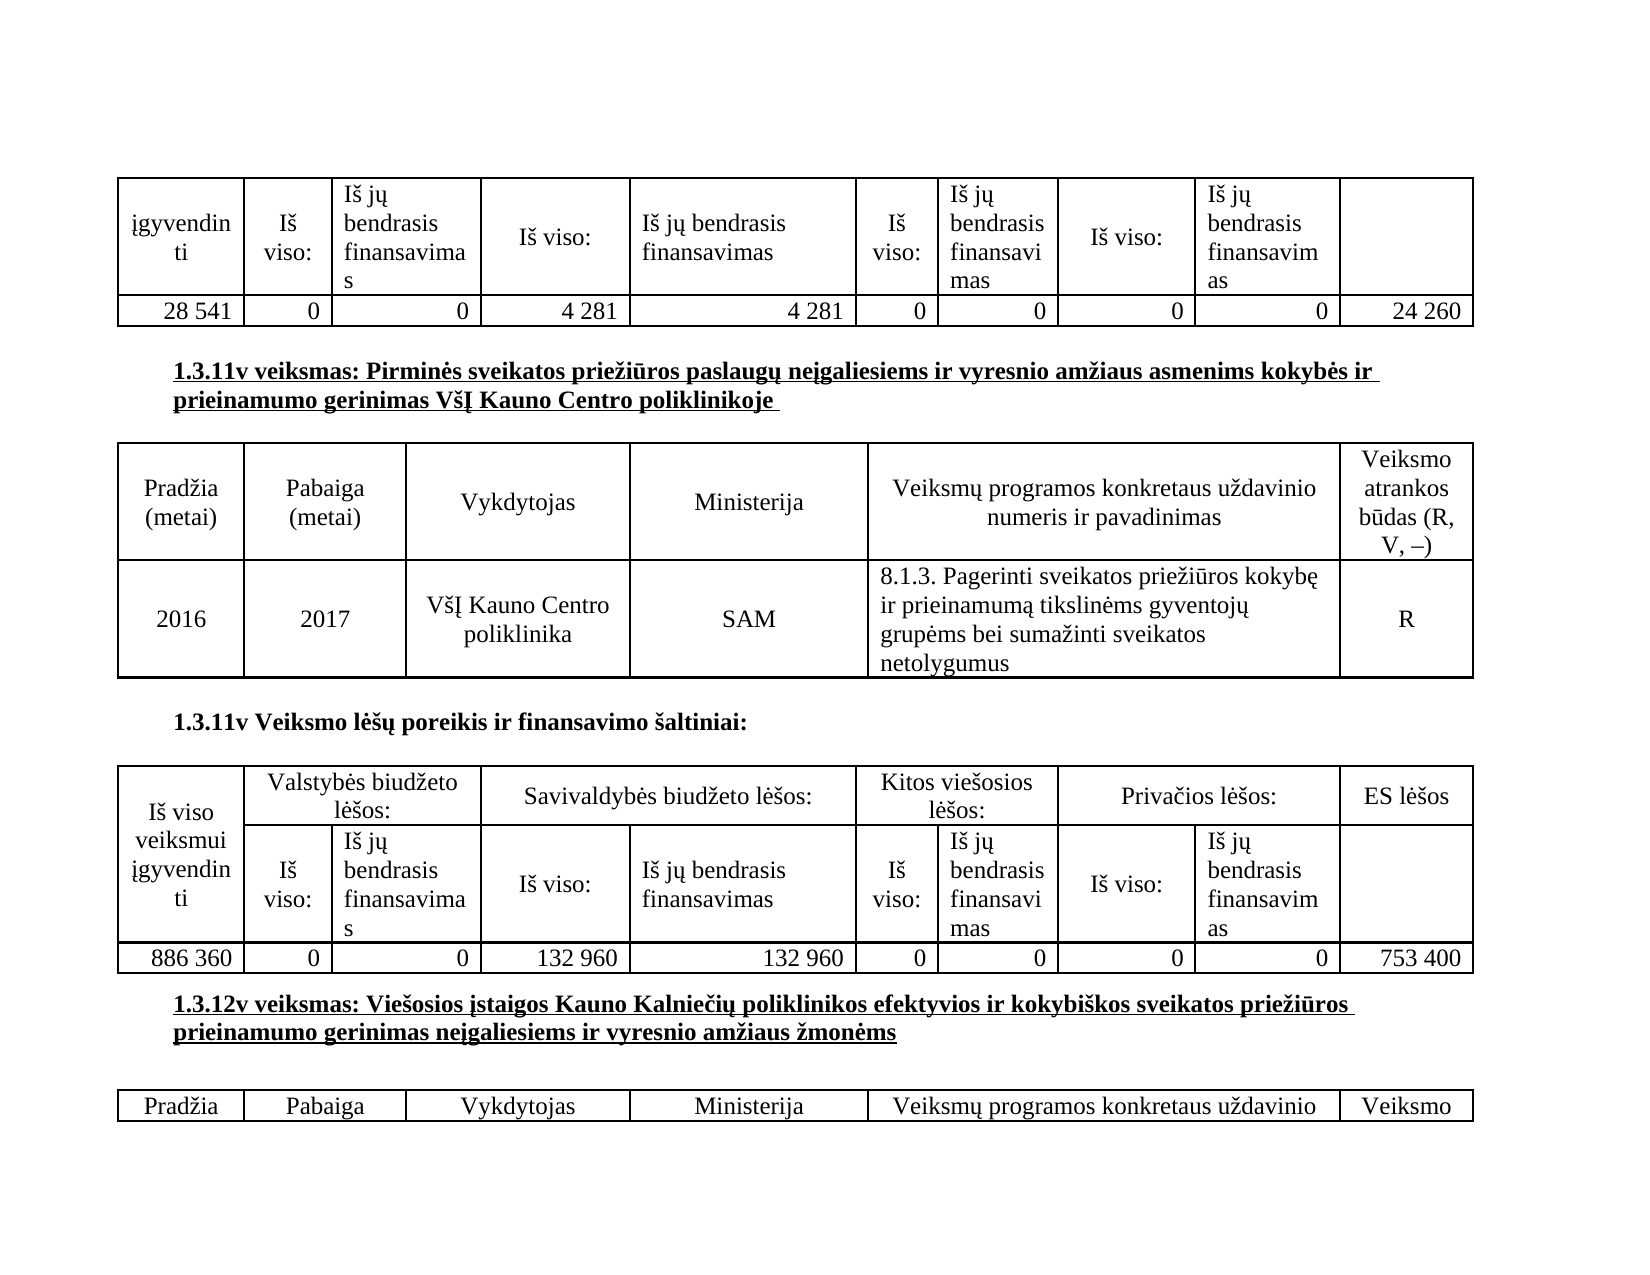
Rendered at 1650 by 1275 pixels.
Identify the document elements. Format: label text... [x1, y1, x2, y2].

table_cell [1058, 679, 1195, 707]
table_cell [856, 736, 938, 765]
table_cell [657, 414, 856, 442]
table_cell [332, 1061, 406, 1089]
table_cell Pradžia (metai) [119, 444, 243, 559]
table_cell Iš viso: [1059, 179, 1194, 294]
table_cell [161, 1061, 244, 1089]
table_cell 132 960 [482, 944, 629, 972]
table_cell [657, 679, 856, 707]
table_cell [244, 414, 332, 442]
table_cell Iš jų bendrasis finansavimas [333, 826, 480, 941]
table_cell [161, 679, 244, 707]
table_cell 0 [1196, 944, 1339, 972]
table_cell Iš viso: [245, 179, 331, 294]
table_cell Vykdytojas [407, 444, 629, 559]
table_cell [406, 414, 481, 442]
table_cell Pabaiga [245, 1091, 405, 1120]
table_cell [406, 736, 481, 765]
table_cell [1334, 736, 1473, 765]
table_cell 132 960 [631, 944, 855, 972]
table_cell [1058, 736, 1195, 765]
table_cell [630, 1061, 657, 1089]
table_cell [979, 414, 1058, 442]
table_cell [332, 414, 406, 442]
table_cell [481, 1061, 629, 1089]
table_cell Vykdytojas [407, 1091, 629, 1120]
table_cell [406, 1061, 481, 1089]
table_cell [1195, 736, 1222, 765]
table_cell [1222, 414, 1333, 442]
table_cell [979, 736, 1058, 765]
table_cell [1195, 679, 1222, 707]
table_cell Iš viso veiksmui įgyvendinti [119, 767, 243, 941]
table_cell ES lėšos [1341, 767, 1472, 824]
table_cell [1334, 1061, 1473, 1089]
table_cell Iš jų bendrasis finansavimas [631, 826, 855, 941]
table_cell [332, 736, 406, 765]
table_cell 2016 [119, 561, 243, 676]
table_cell SAM [631, 561, 867, 676]
table_cell Savivaldybės biudžeto lėšos: [482, 767, 855, 824]
table_cell 0 [245, 944, 331, 972]
table_cell 0 [939, 944, 1057, 972]
table_cell [118, 707, 161, 736]
table_cell [1334, 679, 1473, 707]
table_cell VšĮ Kauno Centro poliklinika [407, 561, 629, 676]
table_cell [1341, 826, 1472, 941]
table_cell Iš jų bendrasis finansavimas [333, 179, 480, 294]
table_cell Veiksmo atrankos būdas (R, V, –) [1341, 444, 1472, 559]
table_cell [118, 414, 161, 442]
table_cell Pabaiga (metai) [245, 444, 405, 559]
table_cell [1058, 414, 1195, 442]
table_cell [161, 414, 244, 442]
table_cell [1341, 179, 1472, 294]
table_cell Iš viso: [1059, 826, 1194, 941]
table_cell [332, 679, 406, 707]
table_cell 753 400 [1341, 944, 1472, 972]
table_cell 0 [1059, 296, 1194, 325]
table_cell Iš viso: [245, 826, 331, 941]
table_cell Ministerija [631, 1091, 867, 1120]
table_cell Privačios lėšos: [1059, 767, 1339, 824]
table_cell 0 [333, 296, 480, 325]
table_cell Veiksmų programos konkretaus uždavinio [869, 1091, 1339, 1120]
table_cell [118, 327, 1473, 356]
table_cell [1195, 414, 1222, 442]
table_cell [118, 356, 161, 413]
table_cell [979, 679, 1058, 707]
table_cell 2017 [245, 561, 405, 676]
table_cell [630, 679, 657, 707]
table_cell 1.3.11v veiksmas: Pirminės sveikatos priežiūros paslaugų neįgaliesiems ir vyresnio amžiaus asmenims kokybės ir prieinamumo gerinimas VšĮ Kauno Centro poliklinikoje [161, 356, 1473, 413]
table_cell Iš viso: [482, 179, 629, 294]
table_cell 0 [1196, 296, 1339, 325]
table_cell [938, 414, 979, 442]
table_cell [1340, 707, 1473, 736]
table_cell [1222, 736, 1333, 765]
table_cell [938, 736, 979, 765]
table_cell Iš jų bendrasis finansavimas [939, 179, 1057, 294]
table_cell Iš jų bendrasis finansavimas [631, 179, 855, 294]
table_cell Valstybės biudžeto lėšos: [245, 767, 480, 824]
table_cell [244, 1061, 332, 1089]
table_cell 0 [939, 296, 1057, 325]
table_cell Iš viso: [857, 179, 937, 294]
table_cell Iš jų bendrasis finansavimas [939, 826, 1057, 941]
table_cell Kitos viešosios lėšos: [857, 767, 1057, 824]
table_cell [1334, 414, 1473, 442]
table_cell [856, 414, 938, 442]
table_cell 0 [857, 296, 937, 325]
table_cell R [1341, 561, 1472, 676]
table_cell 0 [857, 944, 937, 972]
table_cell [856, 679, 938, 707]
table_cell 886 360 [119, 944, 243, 972]
table_cell 0 [1059, 944, 1194, 972]
table_cell 24 260 [1341, 296, 1472, 325]
table_cell Pradžia [119, 1091, 243, 1120]
table_cell [979, 1061, 1058, 1089]
table_cell [1222, 679, 1333, 707]
table_cell [1222, 1061, 1333, 1089]
table_cell [481, 736, 629, 765]
table_cell [481, 679, 629, 707]
table_cell [1195, 1061, 1222, 1089]
table_cell [938, 679, 979, 707]
table_cell Iš viso: [857, 826, 937, 941]
table_cell [118, 679, 161, 707]
table_cell [856, 1061, 938, 1089]
table_cell [118, 736, 161, 765]
table_cell [118, 974, 161, 1061]
table_cell Veiksmo [1341, 1091, 1472, 1120]
table_cell [244, 736, 332, 765]
table_cell Veiksmų programos konkretaus uždavinio numeris ir pavadinimas [869, 444, 1339, 559]
table_cell [406, 679, 481, 707]
table_cell 0 [245, 296, 331, 325]
table_cell [244, 679, 332, 707]
table_cell [630, 736, 657, 765]
table_cell [481, 414, 629, 442]
table_cell [630, 414, 657, 442]
table_cell 0 [333, 944, 480, 972]
table_cell 1.3.11v Veiksmo lėšų poreikis ir finansavimo šaltiniai: [161, 707, 1340, 736]
table_cell 8.1.3. Pagerinti sveikatos priežiūros kokybę ir prieinamumą tikslinėms gyventojų grupėms bei sumažinti sveikatos netolygumus [869, 561, 1339, 676]
table_cell [938, 1061, 979, 1089]
table_cell įgyvendinti [119, 179, 243, 294]
table_cell Iš jų bendrasis finansavimas [1196, 179, 1339, 294]
table_cell 28 541 [119, 296, 243, 325]
table_cell 4 281 [631, 296, 855, 325]
table_cell Iš jų bendrasis finansavimas [1196, 826, 1339, 941]
table_cell Ministerija [631, 444, 867, 559]
table_cell 4 281 [482, 296, 629, 325]
table_cell [657, 1061, 856, 1089]
table_cell [161, 736, 244, 765]
table_cell [1058, 1061, 1195, 1089]
table_cell [657, 736, 856, 765]
table_cell [118, 1061, 161, 1089]
table_cell 1.3.12v veiksmas: Viešosios įstaigos Kauno Kalniečių poliklinikos efektyvios ir kokybiškos sveikatos priežiūros prieinamumo gerinimas neįgaliesiems ir vyresnio amžiaus žmonėms [161, 974, 1473, 1061]
table_cell Iš viso: [482, 826, 629, 941]
